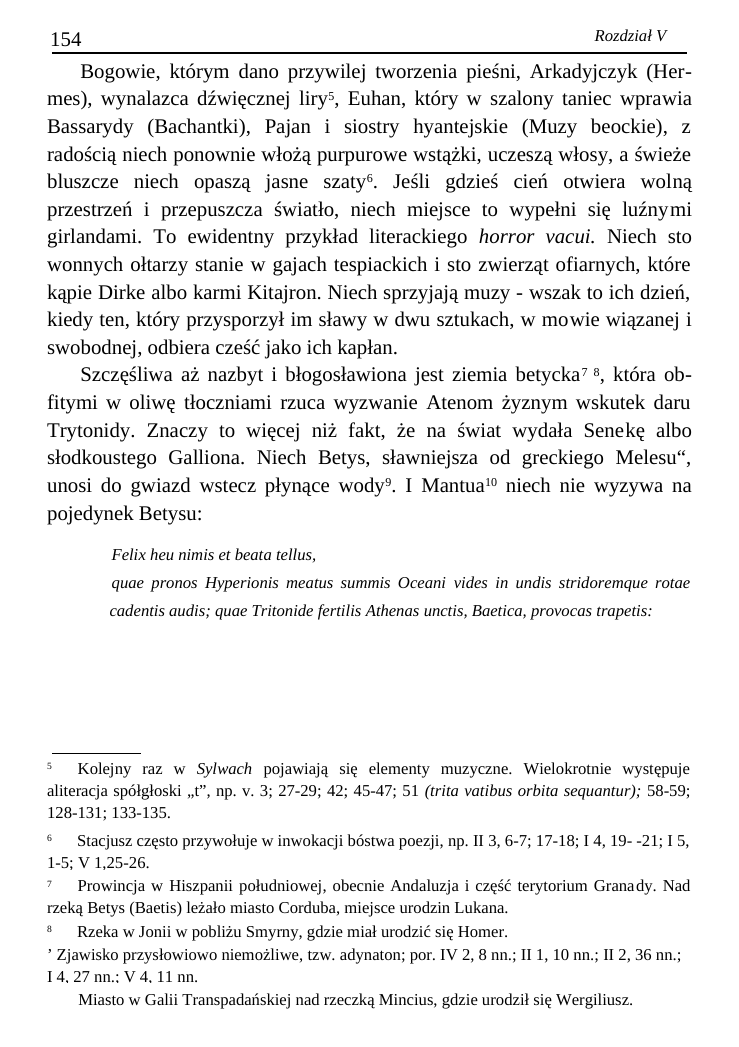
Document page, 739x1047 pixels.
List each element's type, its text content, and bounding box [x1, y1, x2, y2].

text 6 Stacjusz często przywołuje w inwokacji bóstwa poezji, np. II 3, 6-7; 17-18; I 4, 19- -21; I 5, 1-5; V 1,25-26. [47, 831, 690, 869]
text 7 Prowincja w Hiszpanii południowej, obecnie Andaluzja i część terytorium Grana­dy. Nad rzeką Betys (Baetis) leżało miasto Corduba, miejsce urodzin Lukana. [47, 876, 690, 917]
text Felix heu nimis et beata tellus, [109, 545, 692, 564]
text ’ Zjawisko przysłowiowo niemożliwe, tzw. adynaton; por. IV 2, 8 nn.; II 1, 10 nn.; II 2, 36 nn.; I 4, 27 nn.; V 4, 11 nn. [47, 945, 690, 982]
text Bogowie, którym dano przywilej tworzenia pieśni, Arkadyjczyk (Her­mes), wynalazca dźwięcznej liry5, Euhan, który w szalony taniec wpra­wia Bassarydy (Bachantki), Pajan i siostry hyantejskie (Muzy beockie), z radością niech ponownie włożą purpurowe wstążki, uczeszą włosy, a świeże bluszcze niech opaszą jasne szaty6. Jeśli gdzieś cień otwiera wol­ną przestrzeń i przepuszcza światło, niech miejsce to wypełni się luźny­mi girlandami. To ewidentny przykład literackiego horror vacui. Niech sto wonnych ołtarzy stanie w gajach tespiackich i sto zwierząt ofiarnych, które kąpie Dirke albo karmi Kitajron. Niech sprzyjają muzy - wszak to ich dzień, kiedy ten, który przysporzył im sławy w dwu sztukach, w mo­wie wiązanej i swobodnej, odbiera cześć jako ich kapłan. [47, 59, 692, 359]
text Rozdział V [594, 26, 690, 45]
text Miasto w Galii Transpadańskiej nad rzeczką Mincius, gdzie urodził się Wergiliusz. [47, 990, 690, 1009]
text 154 [50, 27, 85, 51]
text 5 Kolejny raz w Sylwach pojawiają się elementy muzyczne. Wielokrotnie występuje aliteracja spółgłoski „t”, np. v. 3; 27-29; 42; 45-47; 51 (trita vatibus orbita sequantur); 58-59; 128-131; 133-135. [47, 759, 690, 822]
text quae pronos Hyperionis meatus summis Oceani vides in undis stridoremque rotae cadentis audis; quae Tritonide fertilis Athenas unctis, Baetica, provocas trapetis: [109, 573, 692, 620]
text Szczęśliwa aż nazbyt i błogosławiona jest ziemia betycka7 8, która ob­fitymi w oliwę tłoczniami rzuca wyzwanie Atenom żyznym wskutek daru Trytonidy. Znaczy to więcej niż fakt, że na świat wydała Sene­kę albo słodkoustego Galliona. Niech Betys, sławniejsza od greckiego Melesu“, unosi do gwiazd wstecz płynące wody9. I Mantua10 niech nie wyzywa na pojedynek Betysu: [47, 362, 692, 524]
text 8 Rzeka w Jonii w pobliżu Smyrny, gdzie miał urodzić się Homer. [47, 922, 690, 941]
